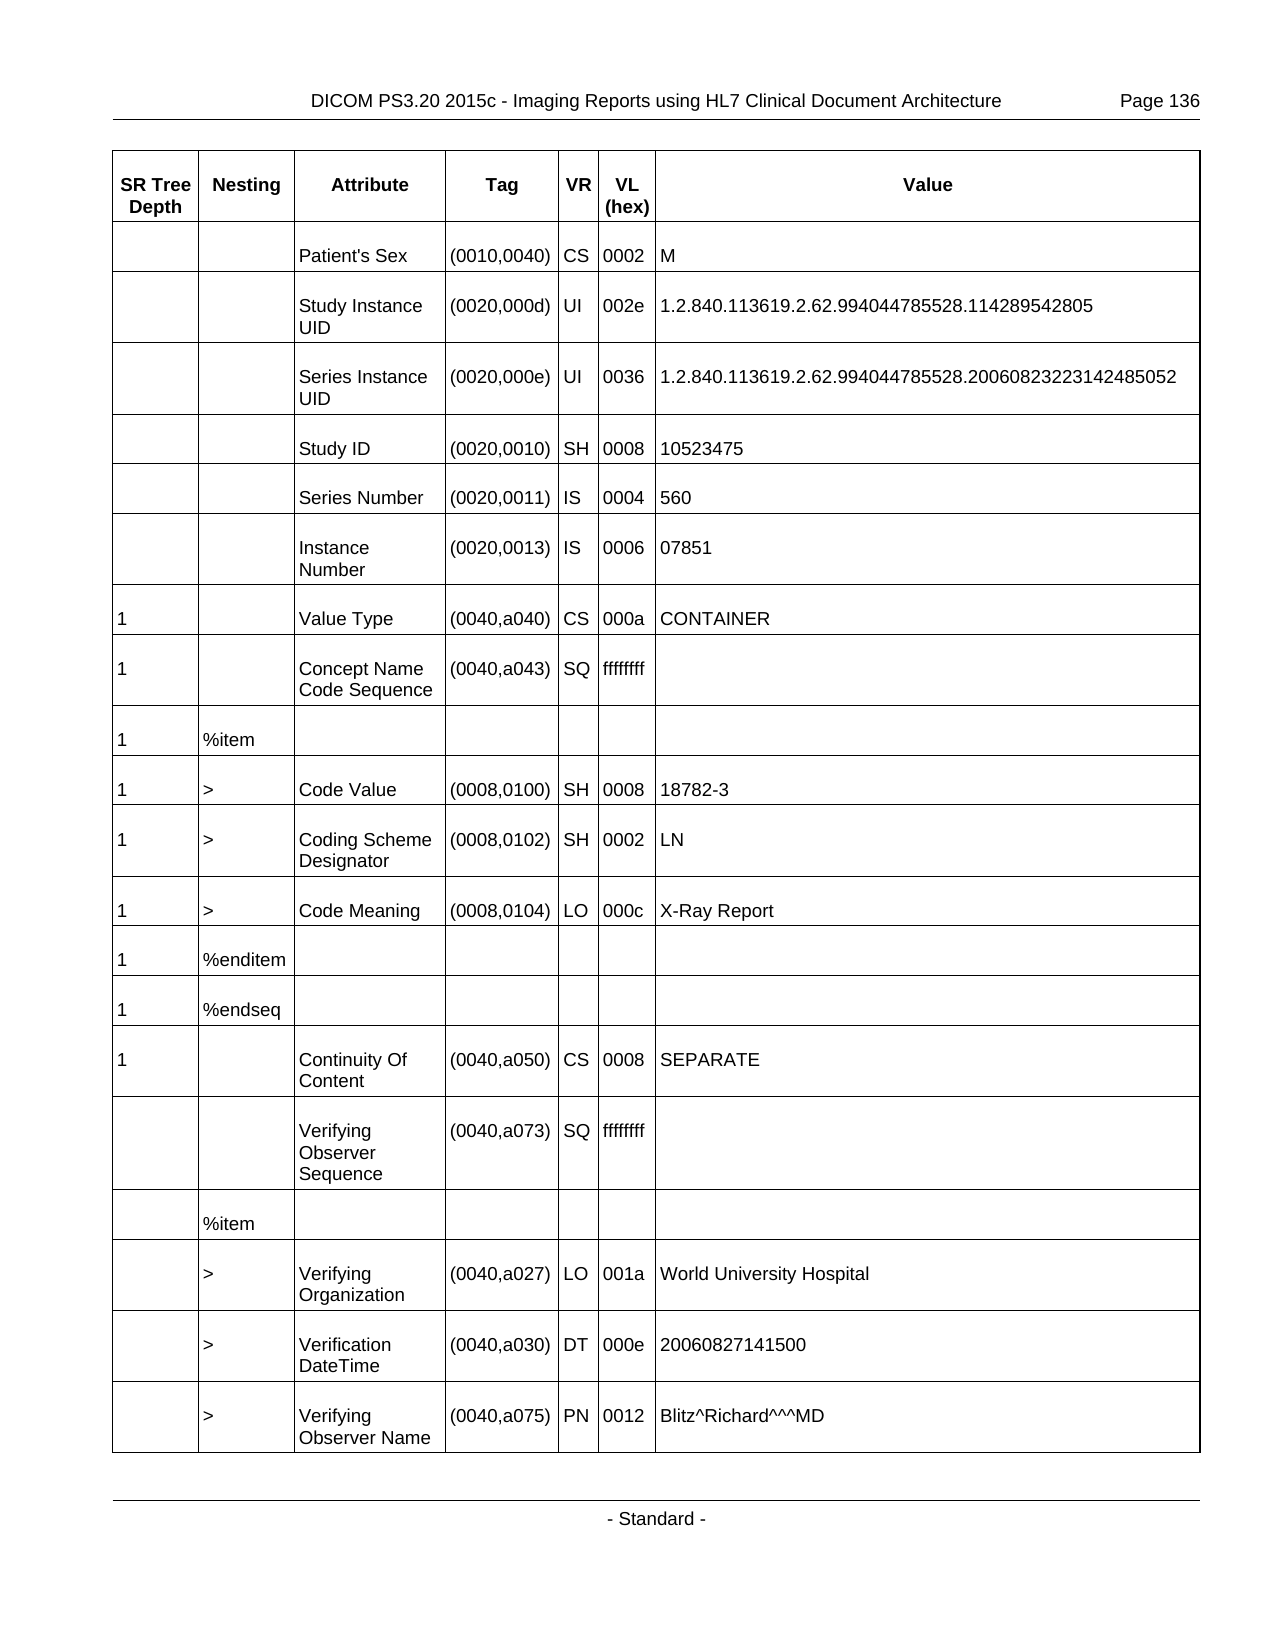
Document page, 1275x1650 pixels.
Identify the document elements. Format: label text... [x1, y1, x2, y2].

table_cell [559, 926, 598, 975]
table_cell LO [559, 1240, 598, 1310]
table_cell (0020,0013) [446, 514, 558, 584]
table_cell [446, 976, 558, 1025]
table_cell [656, 635, 1199, 705]
table_cell SQ [559, 1097, 598, 1189]
table_cell 1 [113, 976, 198, 1025]
table_cell [559, 1190, 598, 1238]
table_cell (0008,0104) [446, 877, 558, 925]
table_header VL (hex) [599, 151, 655, 221]
table_cell CONTAINER [656, 585, 1199, 634]
table_cell 1 [113, 877, 198, 925]
table_cell UI [559, 343, 598, 413]
table_cell 1 [113, 585, 198, 634]
table_cell [199, 415, 294, 463]
table_cell [113, 1190, 198, 1238]
table_header Attribute [295, 151, 445, 221]
table_cell [199, 514, 294, 584]
table_cell [113, 272, 198, 342]
table_cell [199, 272, 294, 342]
table_cell 1 [113, 706, 198, 755]
table_cell (0040,a040) [446, 585, 558, 634]
table_cell ffffffff [599, 1097, 655, 1189]
table_cell 000e [599, 1311, 655, 1381]
table_cell [656, 976, 1199, 1025]
table_cell [199, 585, 294, 634]
table_cell IS [559, 514, 598, 584]
table_cell (0040,a075) [446, 1382, 558, 1452]
table_cell Series Number [295, 464, 445, 513]
table_cell Coding Scheme Designator [295, 805, 445, 876]
table_cell 0008 [599, 1026, 655, 1096]
table_cell [446, 926, 558, 975]
table_cell [599, 706, 655, 755]
table_cell CS [559, 222, 598, 271]
table_cell [295, 1190, 445, 1238]
table_cell (0008,0102) [446, 805, 558, 876]
table_cell [113, 1382, 198, 1452]
table_cell [113, 1097, 198, 1189]
table_cell 002e [599, 272, 655, 342]
table_cell > [199, 1311, 294, 1381]
table_cell [113, 464, 198, 513]
table_cell 001a [599, 1240, 655, 1310]
table_cell 1 [113, 756, 198, 804]
table_cell [199, 1097, 294, 1189]
table_cell CS [559, 1026, 598, 1096]
table_cell (0040,a030) [446, 1311, 558, 1381]
table_header SR Tree Depth [113, 151, 198, 221]
table_cell [295, 926, 445, 975]
table_cell (0020,0010) [446, 415, 558, 463]
table_cell Study Instance UID [295, 272, 445, 342]
table_cell [656, 1097, 1199, 1189]
table_cell [113, 415, 198, 463]
table_cell [295, 976, 445, 1025]
table_cell 18782-3 [656, 756, 1199, 804]
table_cell 10523475 [656, 415, 1199, 463]
table_cell 1.2.840.113619.2.62.994044785528.20060823223142485052 [656, 343, 1199, 413]
table_cell [559, 706, 598, 755]
table_cell 0006 [599, 514, 655, 584]
table_cell (0010,0040) [446, 222, 558, 271]
table_cell SH [559, 805, 598, 876]
table_cell Verifying Observer Sequence [295, 1097, 445, 1189]
table_cell (0040,a050) [446, 1026, 558, 1096]
table_header VR [559, 151, 598, 221]
table_cell [295, 706, 445, 755]
table_cell Value Type [295, 585, 445, 634]
table_cell SH [559, 415, 598, 463]
table_cell [113, 343, 198, 413]
table_cell (0020,000e) [446, 343, 558, 413]
table_header Tag [446, 151, 558, 221]
table_cell 1 [113, 1026, 198, 1096]
table_cell [656, 1190, 1199, 1238]
table_cell (0008,0100) [446, 756, 558, 804]
table_cell 0008 [599, 756, 655, 804]
table_cell > [199, 756, 294, 804]
table_cell 07851 [656, 514, 1199, 584]
table_cell 0002 [599, 222, 655, 271]
table_cell LN [656, 805, 1199, 876]
table_cell M [656, 222, 1199, 271]
table_cell [199, 343, 294, 413]
table_cell [599, 1190, 655, 1238]
table_cell (0020,000d) [446, 272, 558, 342]
table_cell 560 [656, 464, 1199, 513]
table_cell 000a [599, 585, 655, 634]
table_cell [656, 706, 1199, 755]
table_cell (0020,0011) [446, 464, 558, 513]
table_cell UI [559, 272, 598, 342]
table_cell (0040,a073) [446, 1097, 558, 1189]
table_cell SH [559, 756, 598, 804]
table_cell SEPARATE [656, 1026, 1199, 1096]
table_cell [113, 1311, 198, 1381]
table_cell [599, 976, 655, 1025]
table_cell X-Ray Report [656, 877, 1199, 925]
table_cell Code Value [295, 756, 445, 804]
table_cell Study ID [295, 415, 445, 463]
table_cell > [199, 1240, 294, 1310]
table_cell [199, 1026, 294, 1096]
table_cell LO [559, 877, 598, 925]
table_cell CS [559, 585, 598, 634]
table_cell [446, 1190, 558, 1238]
table_cell 1 [113, 926, 198, 975]
table_header Nesting [199, 151, 294, 221]
table_cell [656, 926, 1199, 975]
table_cell SQ [559, 635, 598, 705]
table_cell > [199, 1382, 294, 1452]
table_cell %enditem [199, 926, 294, 975]
table_cell 1 [113, 805, 198, 876]
table_cell [199, 222, 294, 271]
table_cell Concept Name Code Sequence [295, 635, 445, 705]
table_cell World University Hospital [656, 1240, 1199, 1310]
table_cell Series Instance UID [295, 343, 445, 413]
table_cell IS [559, 464, 598, 513]
table_cell [113, 514, 198, 584]
table_cell 20060827141500 [656, 1311, 1199, 1381]
table_cell 0012 [599, 1382, 655, 1452]
table_cell 0036 [599, 343, 655, 413]
table_cell [199, 464, 294, 513]
table_cell Instance Number [295, 514, 445, 584]
table_cell 0008 [599, 415, 655, 463]
table_cell [559, 976, 598, 1025]
table_cell Code Meaning [295, 877, 445, 925]
table_cell 1 [113, 635, 198, 705]
table_cell > [199, 805, 294, 876]
table_cell Verifying Organization [295, 1240, 445, 1310]
table_cell (0040,a027) [446, 1240, 558, 1310]
table_cell ffffffff [599, 635, 655, 705]
table_cell %endseq [199, 976, 294, 1025]
table_cell Verifying Observer Name [295, 1382, 445, 1452]
table_cell Blitz^Richard^^^MD [656, 1382, 1199, 1452]
table_cell Verification DateTime [295, 1311, 445, 1381]
table_header Value [656, 151, 1199, 221]
table_cell [113, 1240, 198, 1310]
table_cell DT [559, 1311, 598, 1381]
table_cell 000c [599, 877, 655, 925]
table_cell [446, 706, 558, 755]
table_cell [113, 222, 198, 271]
table_cell Continuity Of Content [295, 1026, 445, 1096]
table_cell > [199, 877, 294, 925]
table_cell [599, 926, 655, 975]
table_cell [199, 635, 294, 705]
table_cell Patient's Sex [295, 222, 445, 271]
table_cell %item [199, 1190, 294, 1238]
table_cell PN [559, 1382, 598, 1452]
table_cell 0004 [599, 464, 655, 513]
table_cell %item [199, 706, 294, 755]
table_cell 0002 [599, 805, 655, 876]
table_cell (0040,a043) [446, 635, 558, 705]
table_cell 1.2.840.113619.2.62.994044785528.114289542805 [656, 272, 1199, 342]
